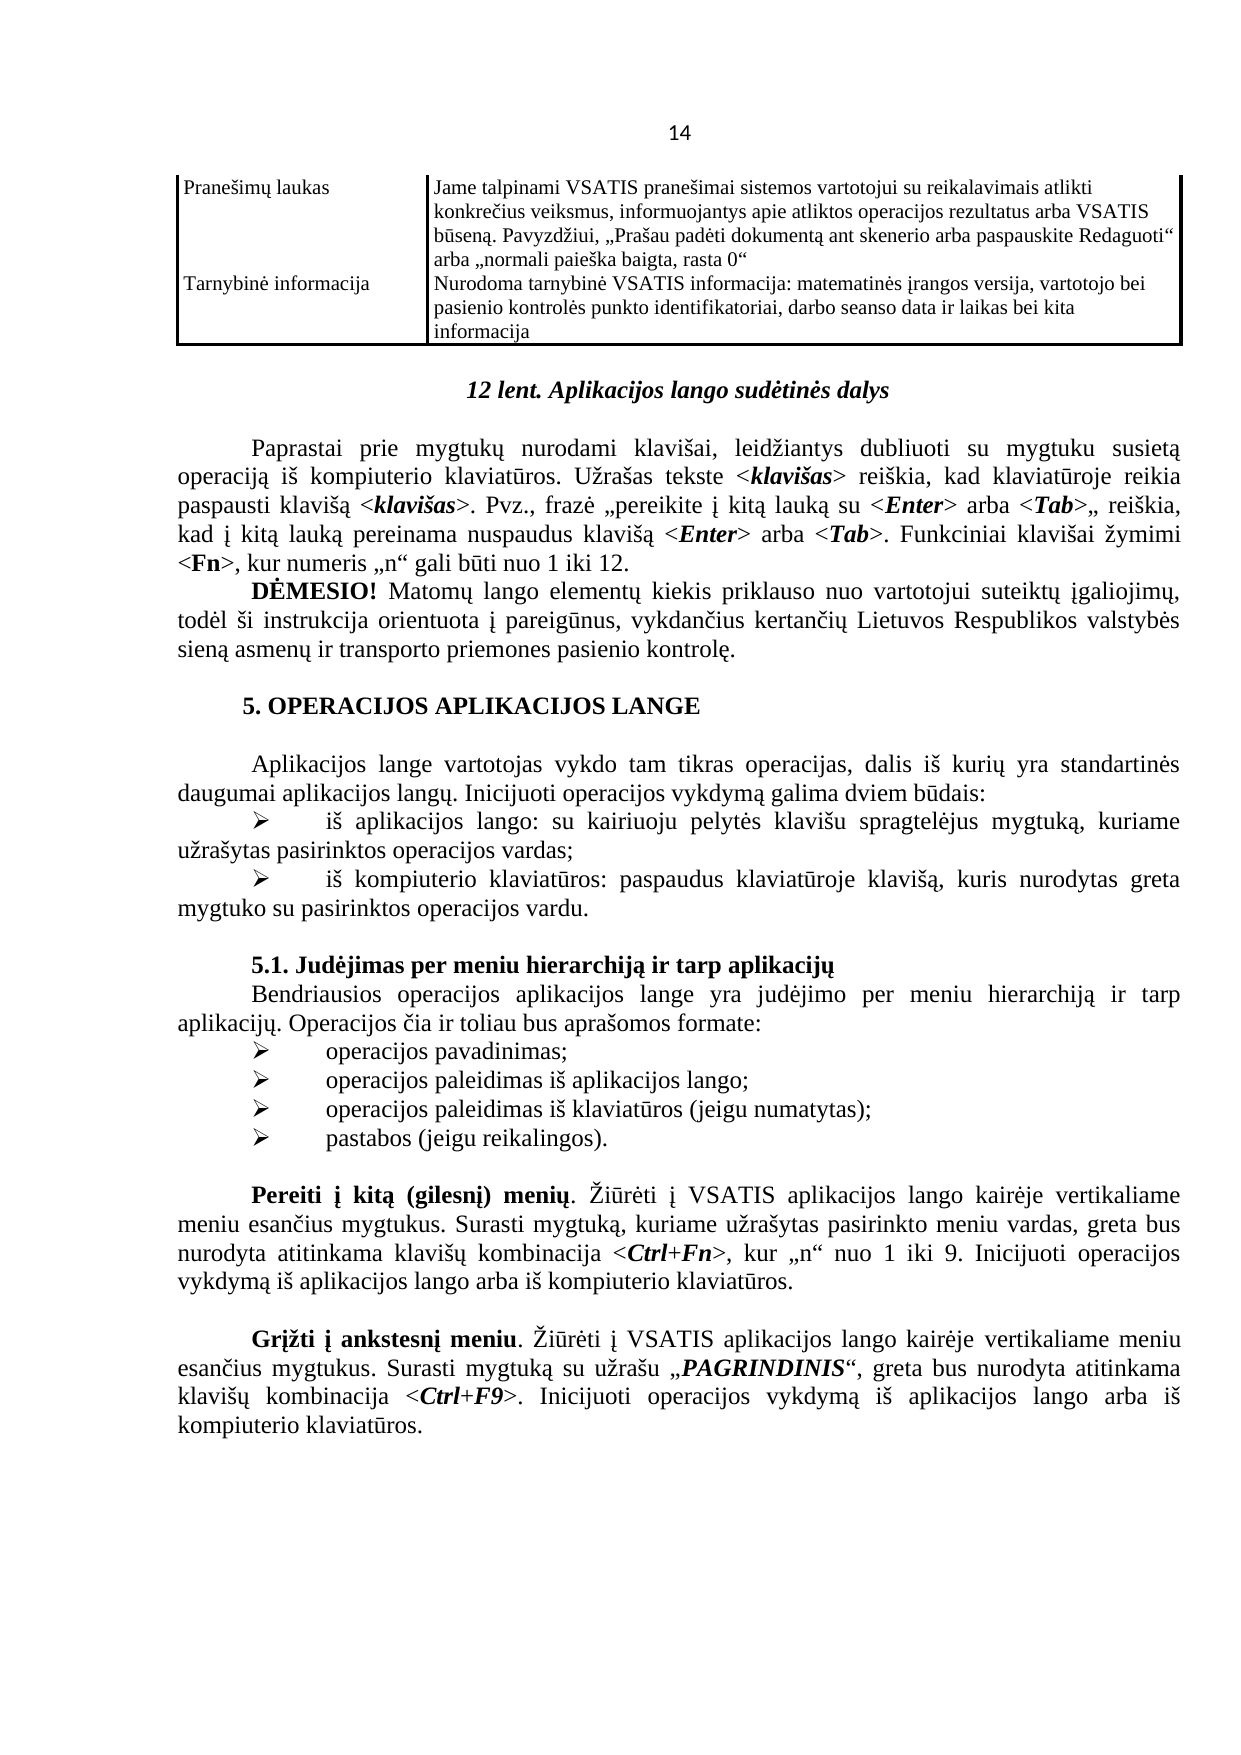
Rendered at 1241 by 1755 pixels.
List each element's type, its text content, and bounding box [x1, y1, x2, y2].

text  operacijos paleidimas iš aplikacijos lango; [177, 1065, 1181, 1094]
text Bendriausios operacijos aplikacijos lange yra judėjimo per meniu hierarchiją ir tarp aplikacijų. Operacijos čia ir toliau bus aprašomos formate: [177, 979, 1181, 1036]
text Grįžti į ankstesnį meniu. Žiūrėti į VSATIS aplikacijos lango kairėje vertikaliame meniu esančius mygtukus. Surasti mygtuką su užrašu „PAGRINDINIS“, greta bus nurodyta atitinkama klavišų kombinacija <Ctrl+F9>. Inicijuoti operacijos vykdymą iš aplikacijos lango arba iš kompiuterio klaviatūros. [177, 1324, 1181, 1439]
table_cell Pranešimų laukas [179, 175, 426, 271]
text Paprastai prie mygtukų nurodami klavišai, leidžiantys dubliuoti su mygtuku susietą operaciją iš kompiuterio klaviatūros. Užrašas tekste <klavišas> reiškia, kad klaviatūroje reikia paspausti klavišą <klavišas>. Pvz., frazė „pereikite į kitą lauką su <Enter> arba <Tab>„ reiškia, kad į kitą lauką pereinama nuspaudus klavišą <Enter> arba <Tab>. Funkciniai klavišai žymimi <Fn>, kur numeris „n“ gali būti nuo 1 iki 12. [177, 433, 1181, 576]
text  iš kompiuterio klaviatūros: paspaudus klaviatūroje klavišą, kuris nurodytas greta mygtuko su pasirinktos operacijos vardu. [177, 864, 1181, 921]
text 5.1. Judėjimas per meniu hierarchiją ir tarp aplikacijų [177, 950, 1181, 979]
text Aplikacijos lange vartotojas vykdo tam tikras operacijas, dalis iš kurių yra standartinės daugumai aplikacijos langų. Inicijuoti operacijos vykdymą galima dviem būdais: [177, 749, 1181, 806]
text Pereiti į kitą (gilesnį) menių. Žiūrėti į VSATIS aplikacijos lango kairėje vertikaliame meniu esančius mygtukus. Surasti mygtuką, kuriame užrašytas pasirinkto meniu vardas, greta bus nurodyta atitinkama klavišų kombinacija <Ctrl+Fn>, kur „n“ nuo 1 iki 9. Inicijuoti operacijos vykdymą iš aplikacijos lango arba iš kompiuterio klaviatūros. [177, 1180, 1181, 1295]
text  iš aplikacijos lango: su kairiuoju pelytės klavišu spragtelėjus mygtuką, kuriame užrašytas pasirinktos operacijos vardas; [177, 806, 1181, 864]
text  operacijos pavadinimas; [177, 1036, 1181, 1065]
text 5. Operacijos aplikacijos lange [177, 691, 1181, 720]
text 12 lent. Aplikacijos lango sudėtinės dalys [177, 375, 1181, 404]
table_cell Jame talpinami VSATIS pranešimai sistemos vartotojui su reikalavimais atlikti konkrečius veiksmus, informuojantys apie atliktos operacijos rezultatus arba VSATIS būseną. Pavyzdžiui, „Prašau padėti dokumentą ant skenerio arba paspauskite Redaguoti“ arba „normali paieška baigta, rasta 0“ [429, 175, 1179, 271]
table_cell Nurodoma tarnybinė VSATIS informacija: matematinės įrangos versija, vartotojo bei pasienio kontrolės punkto identifikatoriai, darbo seanso data ir laikas bei kita informacija [429, 271, 1179, 343]
table_cell Tarnybinė informacija [179, 271, 426, 343]
text  operacijos paleidimas iš klaviatūros (jeigu numatytas); [177, 1094, 1181, 1123]
text DĖMESIO! Matomų lango elementų kiekis priklauso nuo vartotojui suteiktų įgaliojimų, todėl ši instrukcija orientuota į pareigūnus, vykdančius kertančių Lietuvos Respublikos valstybės sieną asmenų ir transporto priemones pasienio kontrolę. [177, 576, 1181, 663]
text  pastabos (jeigu reikalingos). [177, 1123, 1181, 1151]
